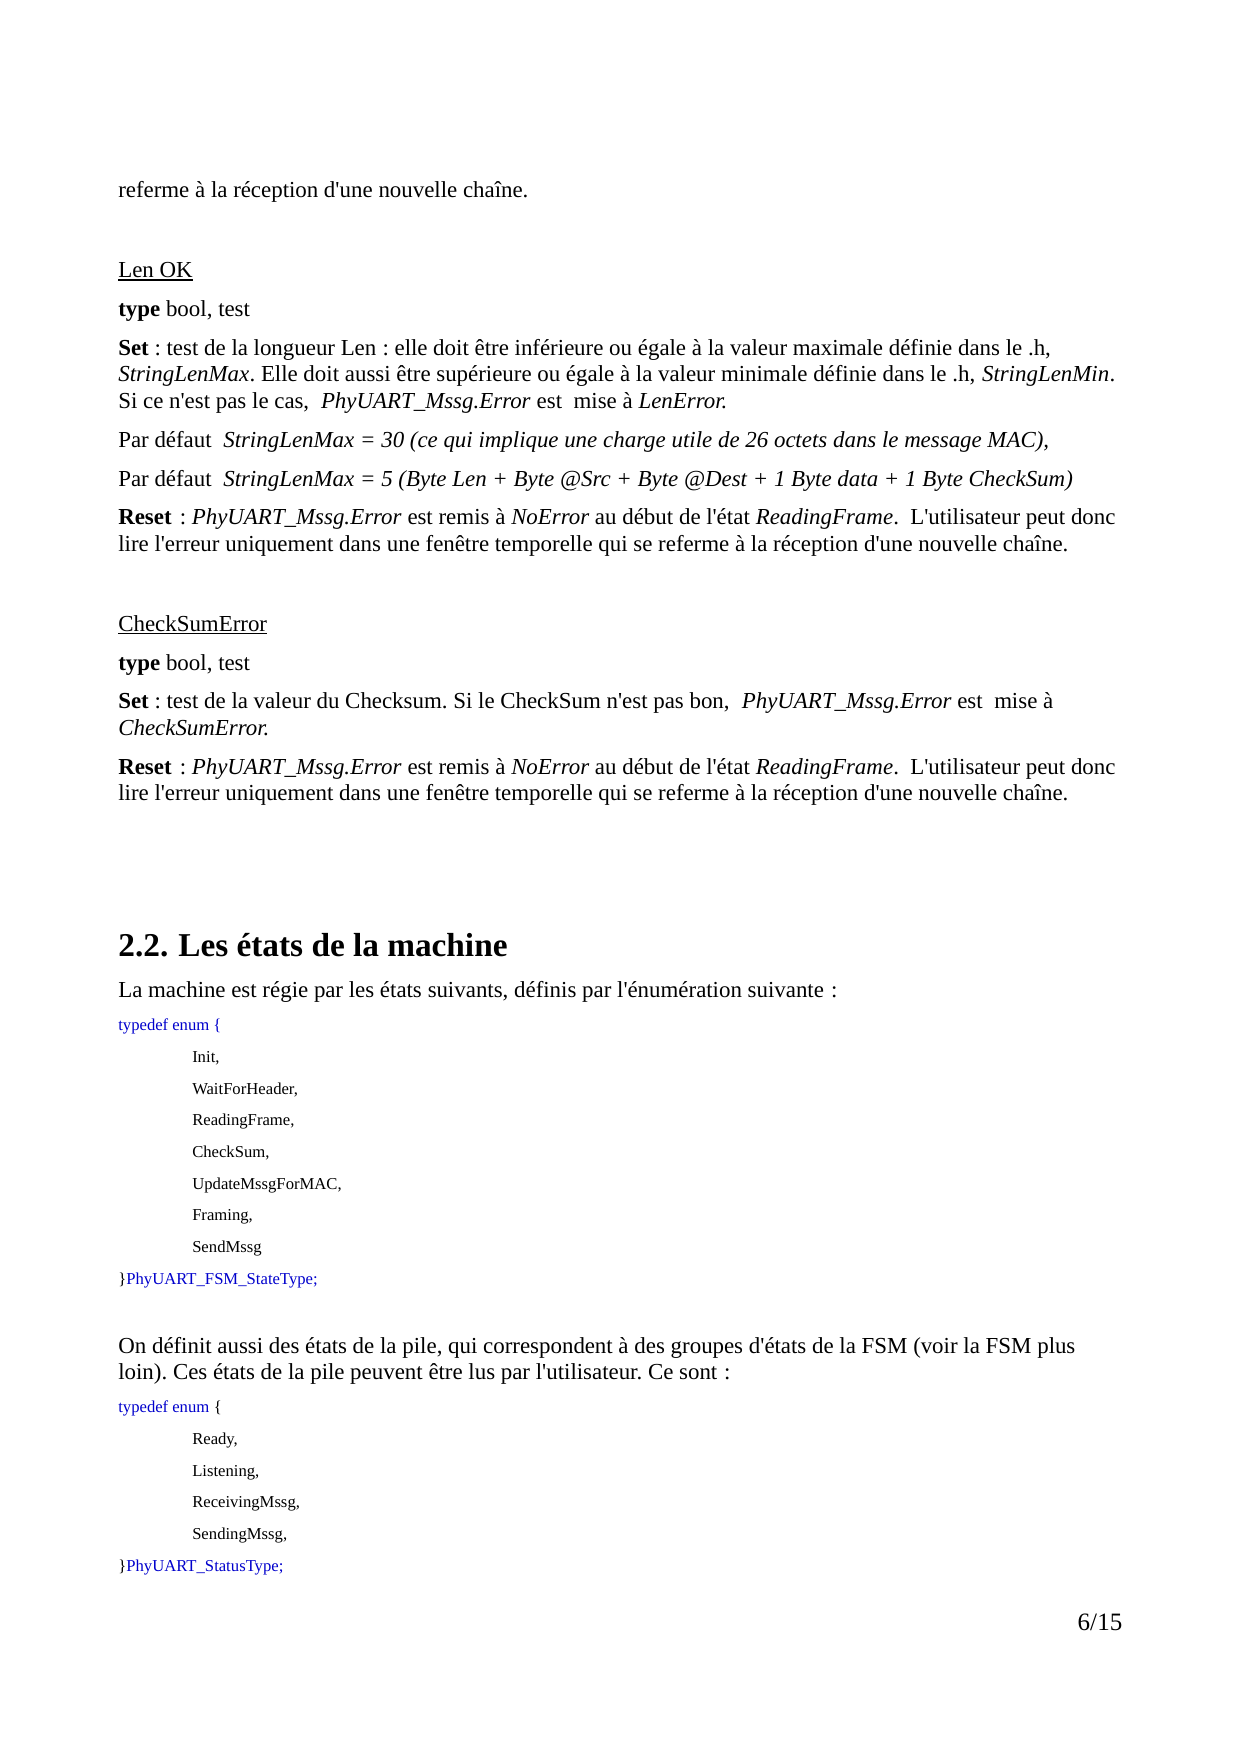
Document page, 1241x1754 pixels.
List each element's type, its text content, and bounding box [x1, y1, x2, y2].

text SendMssg [118, 1237, 1122, 1256]
text }PhyUART_StatusType; [118, 1555, 1122, 1574]
text Reset : PhyUART_Mssg.Error est remis à NoError au début de l'état ReadingFrame. L'utilisateur peut donc lire l'erreur uniquement dans une fenêtre temporelle qui se referme à la réception d'une nouvelle chaîne. [118, 753, 1122, 806]
text type bool, test [118, 649, 1122, 675]
text typedef enum { [118, 1397, 1122, 1416]
text Reset : PhyUART_Mssg.Error est remis à NoError au début de l'état ReadingFrame. L'utilisateur peut donc lire l'erreur uniquement dans une fenêtre temporelle qui se referme à la réception d'une nouvelle chaîne. [118, 503, 1122, 556]
text CheckSum, [118, 1142, 1122, 1161]
text referme à la réception d'une nouvelle chaîne. [118, 176, 1122, 203]
text ReadingFrame, [118, 1110, 1122, 1129]
text Init, [118, 1047, 1122, 1066]
text WaitForHeader, [118, 1078, 1122, 1098]
text }PhyUART_FSM_StateType; [118, 1268, 1122, 1288]
subtitle Les états de la machine [118, 926, 1122, 964]
text Ready, [118, 1429, 1122, 1448]
text Framing, [118, 1205, 1122, 1224]
text Par défaut StringLenMax = 5 (Byte Len + Byte @Src + Byte @Dest + 1 Byte data + 1 Byte CheckSum) [118, 464, 1122, 491]
text ReceivingMssg, [118, 1492, 1122, 1511]
text Set : test de la valeur du Checksum. Si le CheckSum n'est pas bon, PhyUART_Mssg.Error est mise à CheckSumError. [118, 688, 1122, 740]
text type bool, test [118, 295, 1122, 322]
text On définit aussi des états de la pile, qui correspondent à des groupes d'états de la FSM (voir la FSM plus loin). Ces états de la pile peuvent être lus par l'utilisateur. Ce sont : [118, 1332, 1122, 1384]
text CheckSumError [118, 610, 1122, 636]
text typedef enum { [118, 1015, 1122, 1034]
text UpdateMssgForMAC, [118, 1173, 1122, 1193]
text Listening, [118, 1460, 1122, 1479]
text Len OK [118, 256, 1122, 283]
text SendingMssg, [118, 1524, 1122, 1543]
text Set : test de la longueur Len : elle doit être inférieure ou égale à la valeur maximale définie dans le .h, StringLenMax. Elle doit aussi être supérieure ou égale à la valeur minimale définie dans le .h, StringLenMin. Si ce n'est pas le cas, PhyUART_Mssg.Error est mise à LenError. [118, 334, 1122, 413]
text La machine est régie par les états suivants, définis par l'énumération suivante : [118, 976, 1122, 1003]
text Par défaut StringLenMax = 30 (ce qui implique une charge utile de 26 octets dans le message MAC), [118, 426, 1122, 452]
